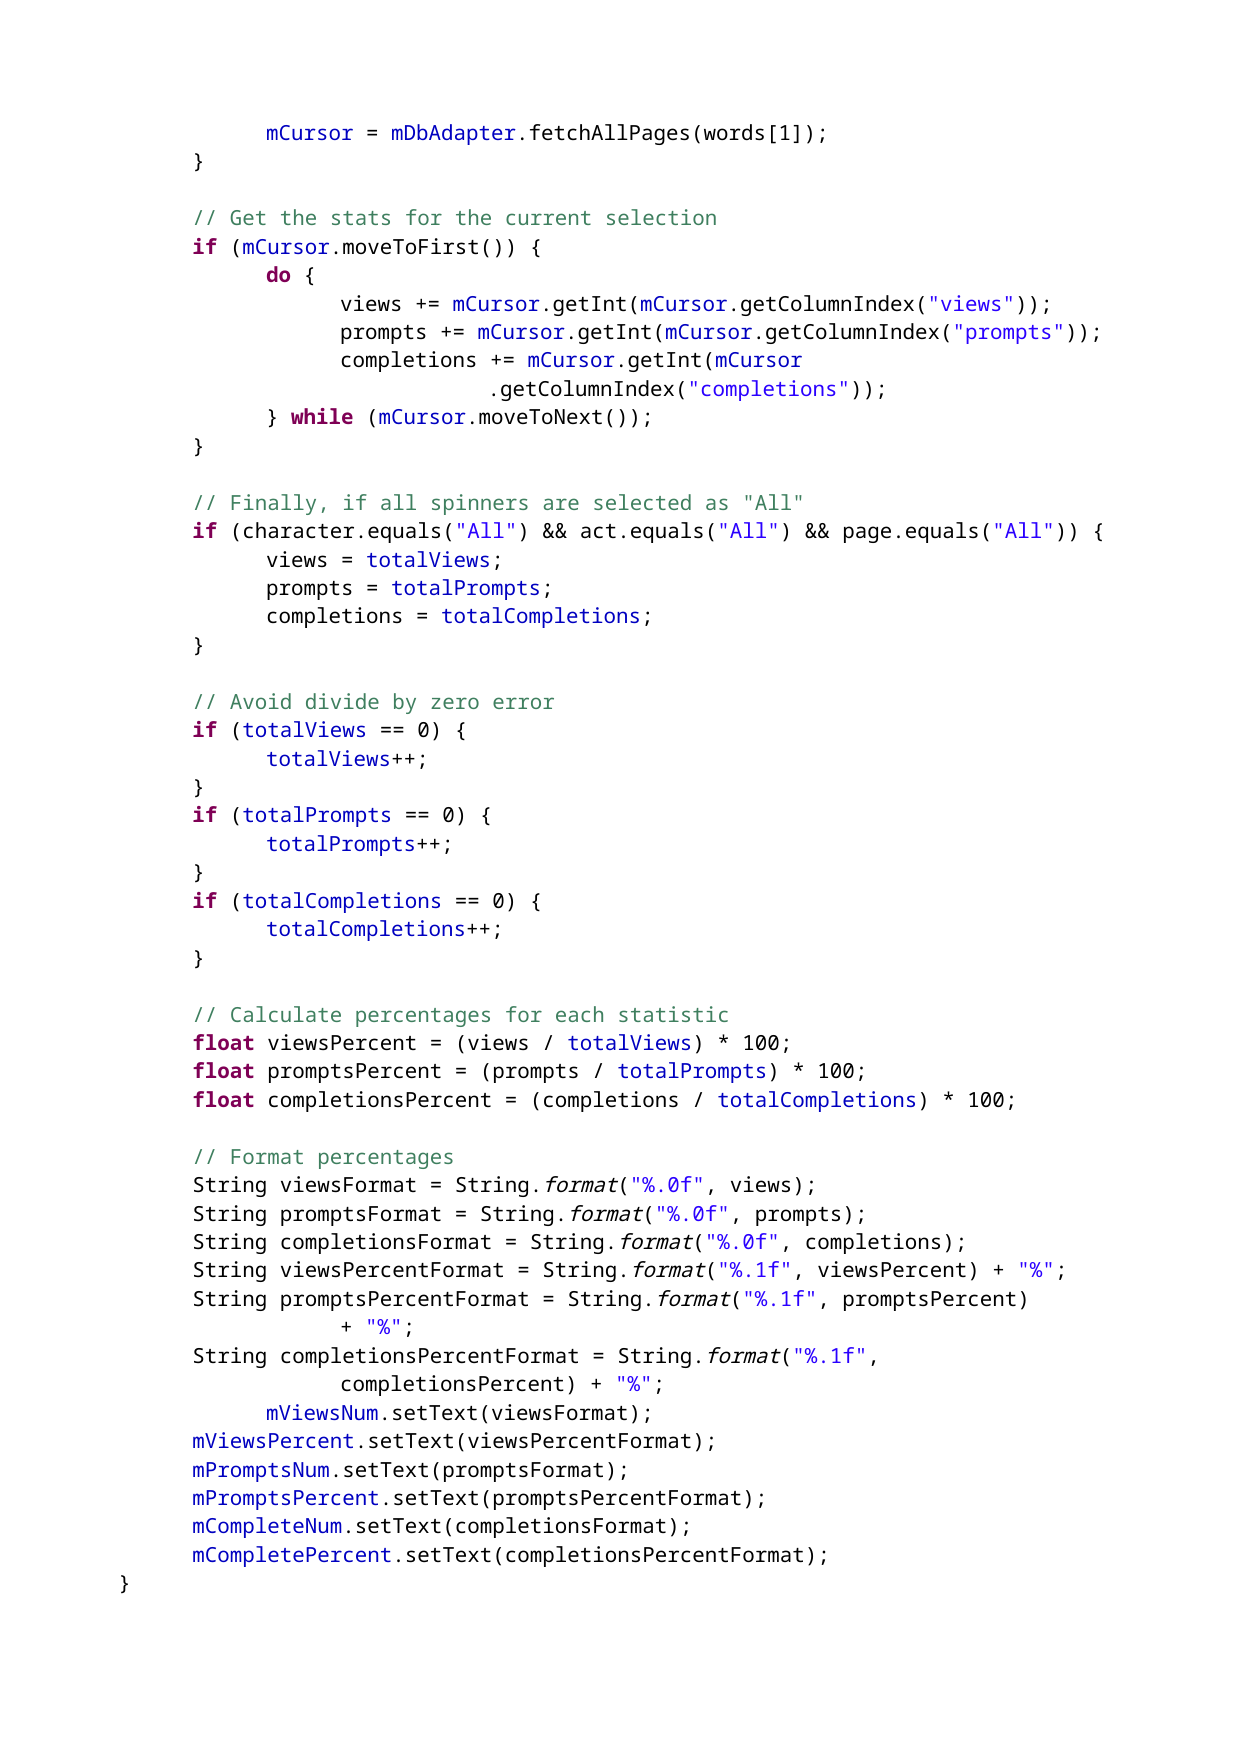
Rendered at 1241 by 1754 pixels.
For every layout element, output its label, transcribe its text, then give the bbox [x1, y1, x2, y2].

text } [118, 431, 1122, 459]
text String promptsPercentFormat = String.format("%.1f", promptsPercent) [118, 1284, 1122, 1312]
text String viewsFormat = String.format("%.0f", views); [118, 1170, 1122, 1199]
text float viewsPercent = (views / totalViews) * 100; [118, 1028, 1122, 1057]
text String viewsPercentFormat = String.format("%.1f", viewsPercent) + "%"; [118, 1256, 1122, 1284]
text if (mCursor.moveToFirst()) { [118, 232, 1122, 260]
text prompts = totalPrompts; [118, 573, 1122, 602]
text completions = totalCompletions; [118, 602, 1122, 630]
text mCompletePercent.setText(completionsPercentFormat); [118, 1540, 1122, 1568]
text prompts += mCursor.getInt(mCursor.getColumnIndex("prompts")); [118, 317, 1122, 346]
text + "%"; [118, 1312, 1122, 1341]
text totalCompletions++; [118, 914, 1122, 943]
text } [118, 630, 1122, 658]
text completions += mCursor.getInt(mCursor [118, 346, 1122, 374]
text mPromptsNum.setText(promptsFormat); [118, 1455, 1122, 1483]
text mCompleteNum.setText(completionsFormat); [118, 1512, 1122, 1540]
text String completionsPercentFormat = String.format("%.1f", [118, 1341, 1122, 1369]
text mViewsNum.setText(viewsFormat); [118, 1398, 1122, 1426]
text views += mCursor.getInt(mCursor.getColumnIndex("views")); [118, 289, 1122, 317]
text } [118, 943, 1122, 971]
text totalPrompts++; [118, 829, 1122, 857]
text .getColumnIndex("completions")); [118, 374, 1122, 402]
text // Finally, if all spinners are selected as "All" [118, 488, 1122, 516]
text mCursor = mDbAdapter.fetchAllPages(words[1]); [118, 118, 1122, 147]
text if (totalCompletions == 0) { [118, 886, 1122, 914]
text } while (mCursor.moveToNext()); [118, 402, 1122, 431]
text views = totalViews; [118, 545, 1122, 573]
text mPromptsPercent.setText(promptsPercentFormat); [118, 1483, 1122, 1512]
text mViewsPercent.setText(viewsPercentFormat); [118, 1426, 1122, 1455]
text } [118, 147, 1122, 175]
text // Calculate percentages for each statistic [118, 1000, 1122, 1028]
text float promptsPercent = (prompts / totalPrompts) * 100; [118, 1057, 1122, 1085]
text // Avoid divide by zero error [118, 687, 1122, 715]
text if (totalViews == 0) { [118, 715, 1122, 744]
text do { [118, 260, 1122, 289]
text } [118, 1568, 1122, 1597]
text } [118, 857, 1122, 886]
text float completionsPercent = (completions / totalCompletions) * 100; [118, 1085, 1122, 1113]
text String completionsFormat = String.format("%.0f", completions); [118, 1227, 1122, 1256]
text String promptsFormat = String.format("%.0f", prompts); [118, 1199, 1122, 1227]
text } [118, 772, 1122, 801]
text if (totalPrompts == 0) { [118, 801, 1122, 829]
text // Get the stats for the current selection [118, 203, 1122, 232]
text totalViews++; [118, 744, 1122, 772]
text // Format percentages [118, 1142, 1122, 1170]
text if (character.equals("All") && act.equals("All") && page.equals("All")) { [118, 516, 1122, 545]
text completionsPercent) + "%"; [118, 1369, 1122, 1398]
